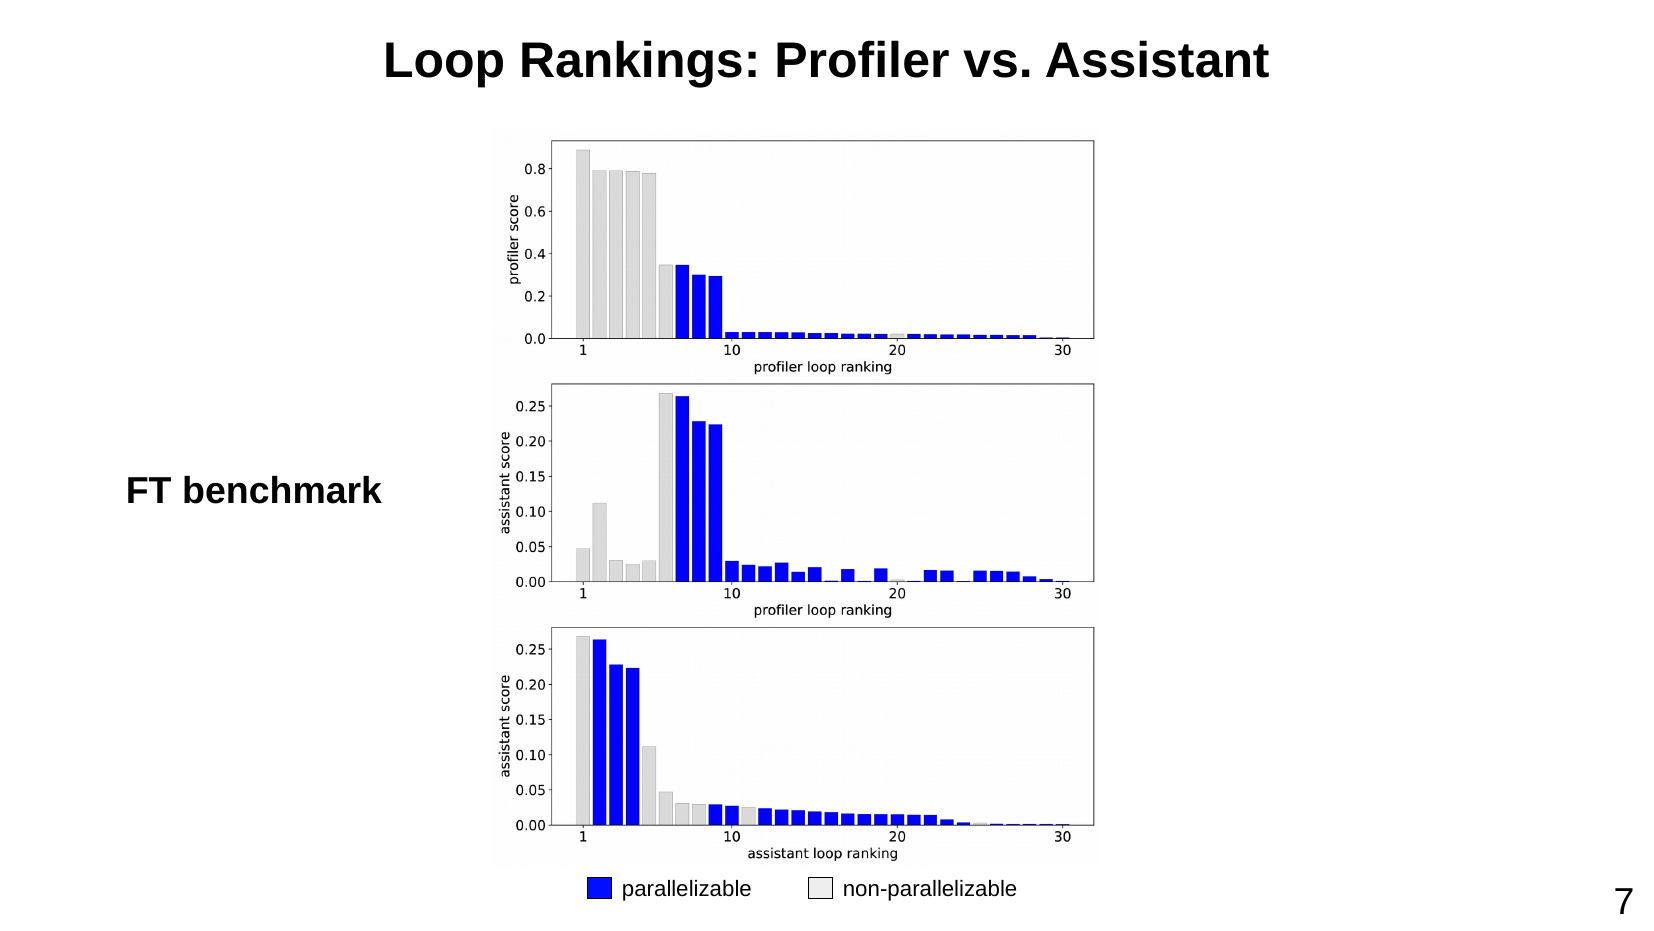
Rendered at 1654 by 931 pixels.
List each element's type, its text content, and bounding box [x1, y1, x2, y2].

text_box 7 [1594, 873, 1654, 931]
text_box FT benchmark [47, 141, 461, 839]
picture [484, 129, 1099, 920]
text_box Loop Rankings: Profiler vs. Assistant [0, 2, 1654, 119]
